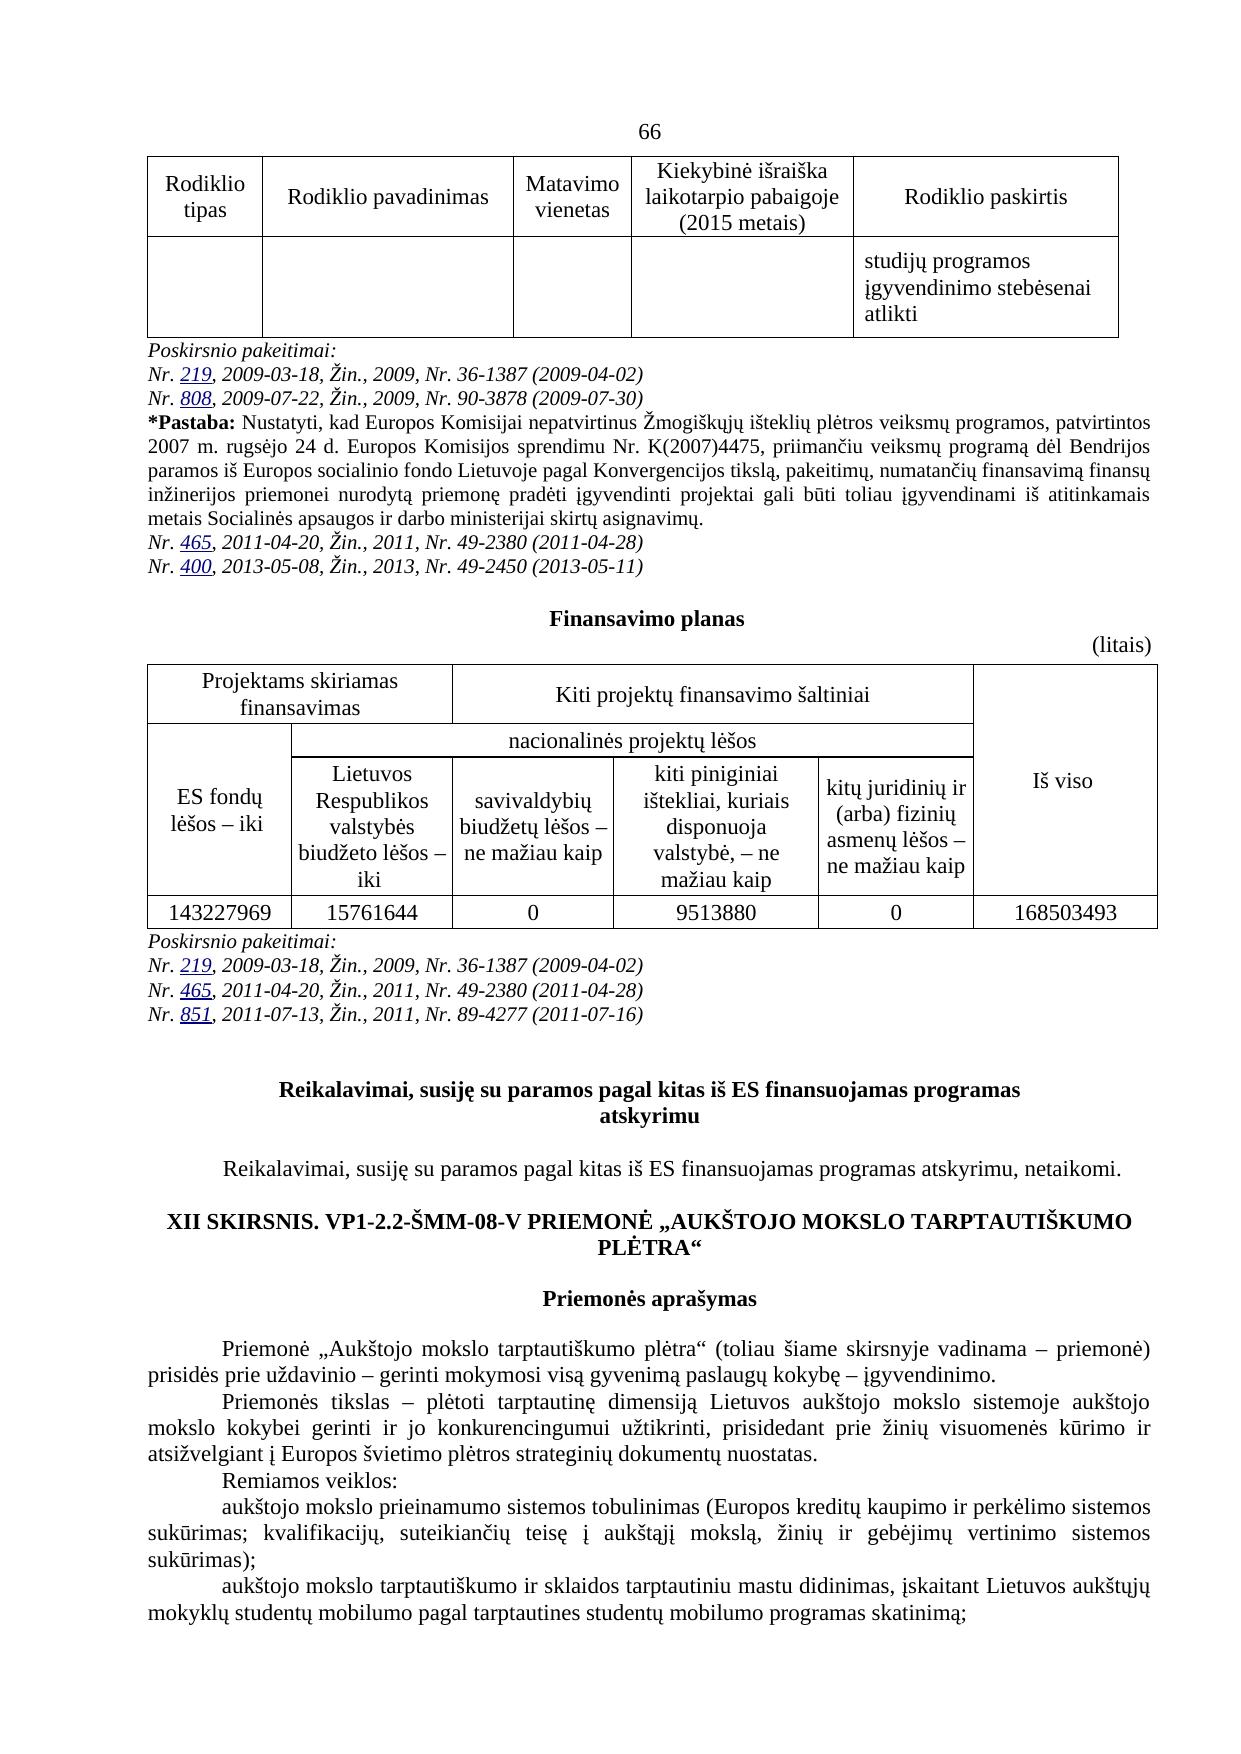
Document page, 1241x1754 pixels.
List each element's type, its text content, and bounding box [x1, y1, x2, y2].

text XII SKIRSNIS. VP1-2.2-ŠMM-08-V PRIEMONĖ „AUKŠTOJO MOKSLO TARPTAUTIŠKUMO PLĖTRA“ [148, 1208, 1152, 1261]
table_cell [148, 237, 262, 337]
table_cell 168503493 [974, 896, 1157, 928]
text Nr. 808, 2009-07-22, Žin., 2009, Nr. 90-3878 (2009-07-30) [148, 386, 1152, 410]
table_header Rodiklio pavadinimas [263, 157, 513, 236]
text Nr. 851, 2011-07-13, Žin., 2011, Nr. 89-4277 (2011-07-16) [148, 1002, 1152, 1026]
text Poskirsnio pakeitimai: [148, 338, 1152, 362]
table_cell kitų juridinių ir (arba) fizinių asmenų lėšos – ne mažiau kaip [819, 758, 973, 895]
text Nr. 400, 2013-05-08, Žin., 2013, Nr. 49-2450 (2013-05-11) [148, 554, 1152, 578]
table_cell Lietuvos Respublikos valstybės biudžeto lėšos – iki [292, 758, 452, 895]
text Reikalavimai, susiję su paramos pagal kitas iš ES finansuojamas programas atskyrimu, netaikomi. [148, 1155, 1152, 1181]
table_cell studijų programos įgyvendinimo stebėsenai atlikti [854, 237, 1118, 337]
text aukštojo mokslo tarptautiškumo ir sklaidos tarptautiniu mastu didinimas, įskaitant Lietuvos aukštųjų mokyklų studentų mobilumo pagal tarptautines studentų mobilumo programas skatinimą; [148, 1572, 1152, 1625]
table_cell savivaldybių biudžetų lėšos – ne mažiau kaip [453, 758, 613, 895]
table_header Matavimo vienetas [514, 157, 631, 236]
table_cell 0 [453, 896, 613, 928]
table_cell [263, 237, 513, 337]
table_header Projektams skiriamas finansavimas [148, 665, 452, 723]
table_cell nacionalinės projektų lėšos [292, 724, 973, 756]
text Priemonės aprašymas [148, 1284, 1152, 1311]
text aukštojo mokslo prieinamumo sistemos tobulinimas (Europos kreditų kaupimo ir perkėlimo sistemos sukūrimas; kvalifikacijų, suteikiančių teisę į aukštąjį mokslą, žinių ir gebėjimų vertinimo sistemos sukūrimas); [148, 1493, 1152, 1572]
table_cell 9513880 [614, 896, 818, 928]
text Nr. 219, 2009-03-18, Žin., 2009, Nr. 36-1387 (2009-04-02) [148, 953, 1152, 977]
text Poskirsnio pakeitimai: [148, 929, 1152, 953]
table_header Kiti projektų finansavimo šaltiniai [453, 665, 973, 723]
text *Pastaba: Nustatyti, kad Europos Komisijai nepatvirtinus Žmogiškųjų išteklių plėtros veiksmų programos, patvirtintos 2007 m. rugsėjo 24 d. Europos Komisijos sprendimu Nr. K(2007)4475, priimančiu veiksmų programą dėl Bendrijos paramos iš Europos socialinio fondo Lietuvoje pagal Konvergencijos tikslą, pakeitimų, numatančių finansavimą finansų inžinerijos priemonei nurodytą priemonę pradėti įgyvendinti projektai gali būti toliau įgyvendinami iš atitinkamais metais Socialinės apsaugos ir darbo ministerijai skirtų asignavimų. [148, 410, 1152, 530]
table_cell [514, 237, 631, 337]
text Nr. 219, 2009-03-18, Žin., 2009, Nr. 36-1387 (2009-04-02) [148, 362, 1152, 386]
text Remiamos veiklos: [148, 1467, 1152, 1493]
table_cell 0 [819, 896, 973, 928]
table_header Rodiklio paskirtis [854, 157, 1118, 236]
text Reikalavimai, susiję su paramos pagal kitas iš ES finansuojamas programas atskyrimu [148, 1076, 1152, 1129]
text Finansavimo planas [148, 605, 1152, 631]
table_cell kiti piniginiai ištekliai, kuriais disponuoja valstybė, – ne mažiau kaip [614, 758, 818, 895]
table_header Rodiklio tipas [148, 157, 262, 236]
table_header Iš viso [974, 665, 1157, 895]
table_cell ES fondų lėšos – iki [148, 724, 291, 895]
text Nr. 465, 2011-04-20, Žin., 2011, Nr. 49-2380 (2011-04-28) [148, 977, 1152, 1002]
text Priemonės tikslas – plėtoti tarptautinę dimensiją Lietuvos aukštojo mokslo sistemoje aukštojo mokslo kokybei gerinti ir jo konkurencingumui užtikrinti, prisidedant prie žinių visuomenės kūrimo ir atsižvelgiant į Europos švietimo plėtros strateginių dokumentų nuostatas. [148, 1388, 1152, 1467]
table_cell 15761644 [292, 896, 452, 928]
table_cell [632, 237, 853, 337]
table_header Kiekybinė išraiška laikotarpio pabaigoje (2015 metais) [632, 157, 853, 236]
text (litais) [148, 631, 1152, 657]
text Nr. 465, 2011-04-20, Žin., 2011, Nr. 49-2380 (2011-04-28) [148, 530, 1152, 554]
table_cell 143227969 [148, 896, 291, 928]
text Priemonė „Aukštojo mokslo tarptautiškumo plėtra“ (toliau šiame skirsnyje vadinama – priemonė) prisidės prie uždavinio – gerinti mokymosi visą gyvenimą paslaugų kokybę – įgyvendinimo. [148, 1335, 1152, 1388]
